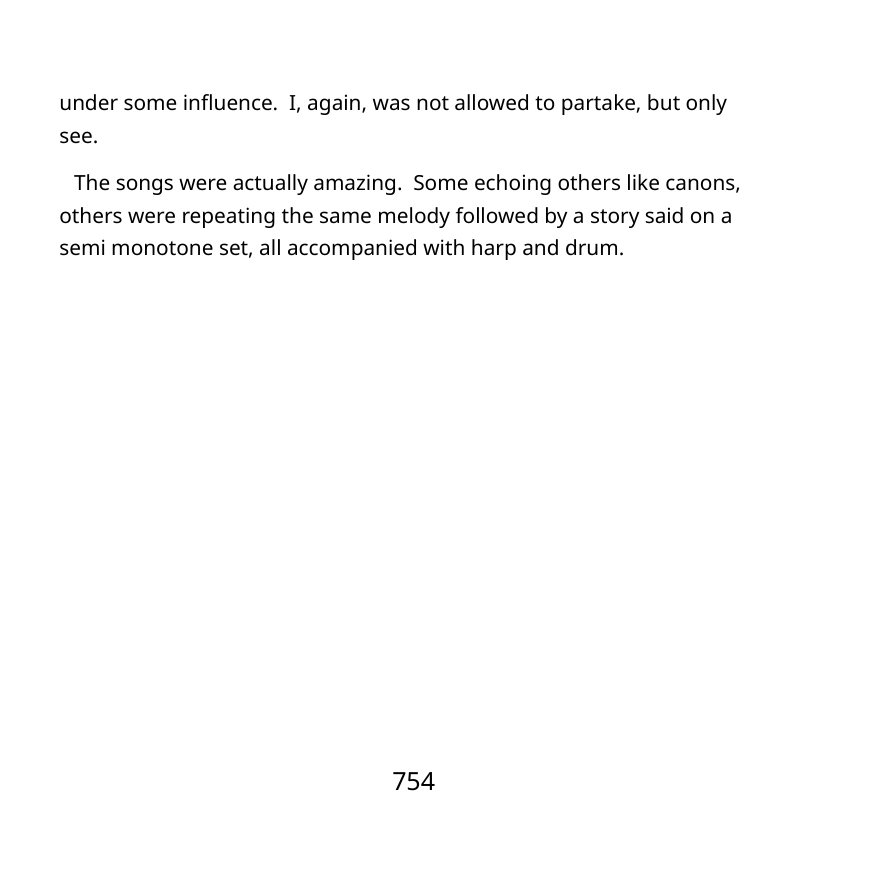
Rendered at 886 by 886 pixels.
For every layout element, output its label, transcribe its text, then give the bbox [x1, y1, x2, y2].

text under some influence. I, again, was not allowed to partake, but only see. [59, 88, 768, 149]
text The songs were actually amazing. Some echoing others like canons, others were repeating the same melody followed by a story said on a semi monotone set, all accompanied with harp and drum. [59, 168, 768, 262]
